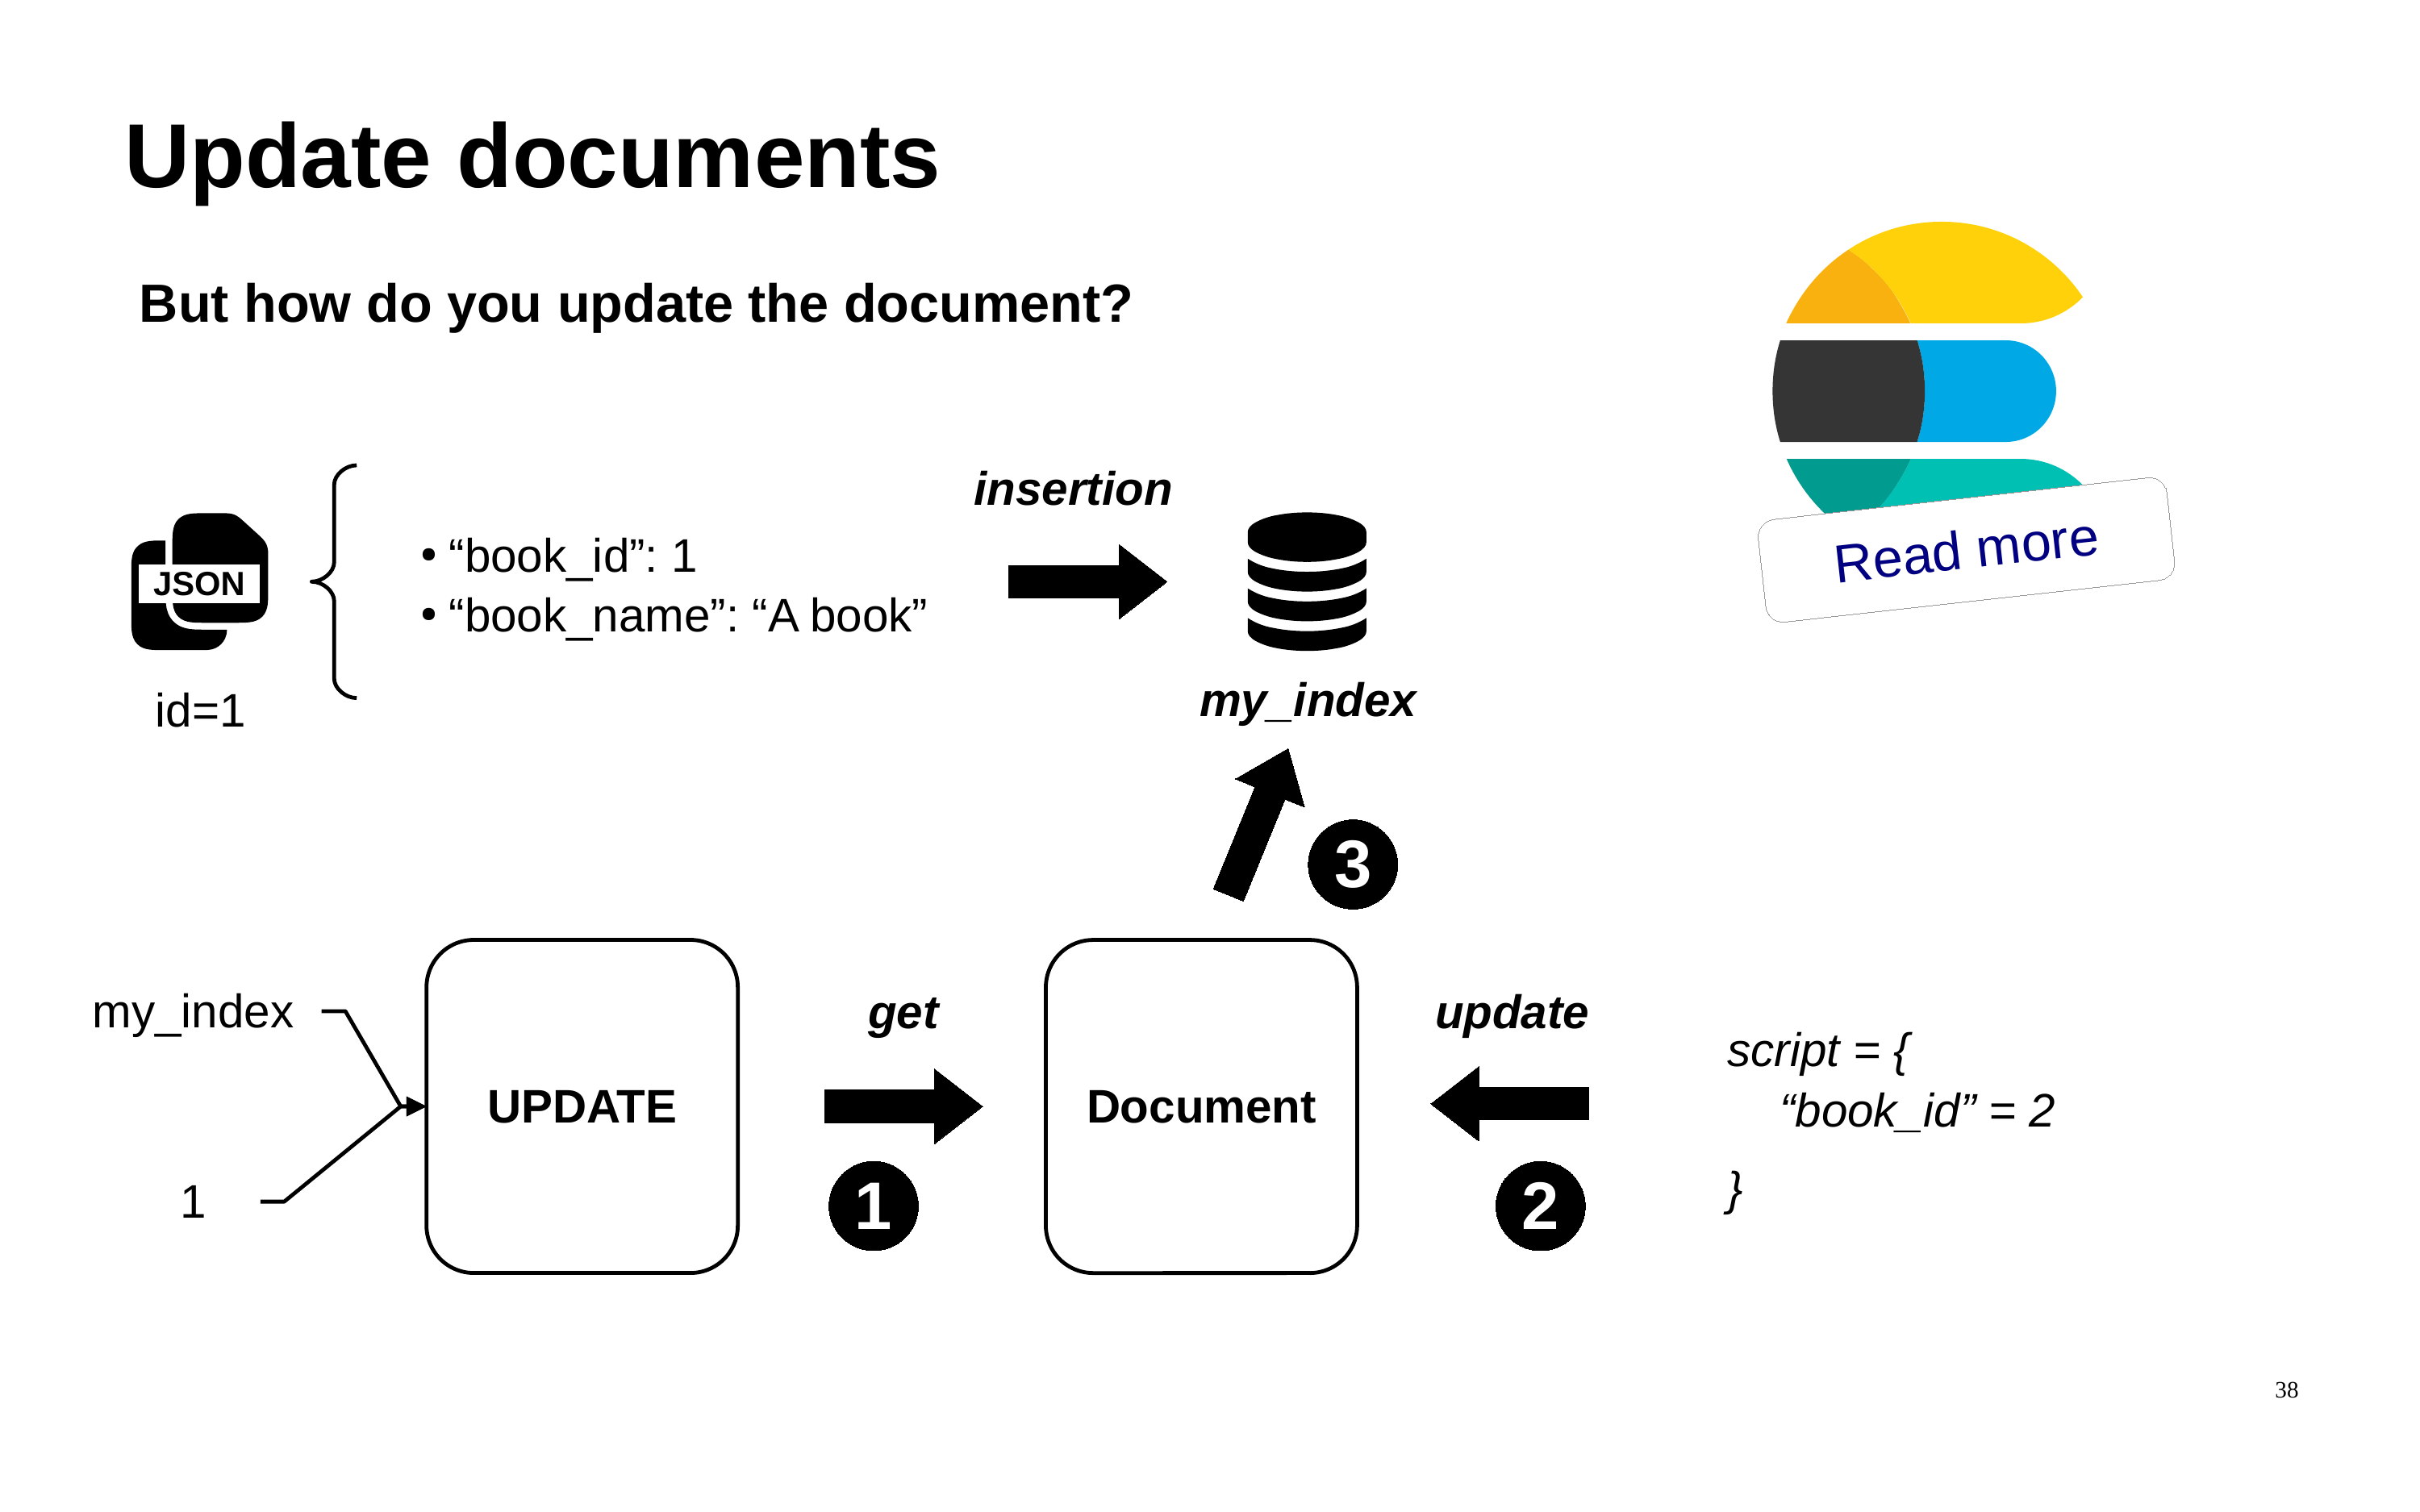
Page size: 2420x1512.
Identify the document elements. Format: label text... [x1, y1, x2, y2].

text_box my_index [65, 978, 322, 1043]
text_box [1430, 1066, 1589, 1141]
text_box [1008, 544, 1167, 619]
text_box 2 [1496, 1161, 1586, 1251]
text_box insertion [928, 432, 1219, 536]
picture [1729, 200, 2129, 586]
text_box script = { “book_id” = 2 } [1715, 991, 2131, 1222]
picture [117, 499, 282, 664]
text_box update [1404, 956, 1621, 1060]
text_box 3 [1308, 819, 1398, 910]
text_box But how do you update the document? [112, 252, 1332, 355]
text_box Update documents [112, 61, 1287, 251]
text_box id=1 [133, 675, 268, 745]
text_box [1213, 748, 1305, 902]
text_box my_index [1163, 644, 1454, 748]
text_box get [846, 956, 961, 1060]
text_box JSON [139, 564, 260, 603]
text_box UPDATE [426, 939, 738, 1273]
text_box Document [1045, 939, 1358, 1273]
text_box [824, 1068, 983, 1144]
text_box Read more [1758, 477, 2175, 623]
text_box 1 [126, 1167, 261, 1237]
picture [1239, 512, 1378, 644]
text_box 1 [828, 1161, 919, 1251]
text_box “book_id”: 1 “book_name”: “A book” [408, 515, 1027, 648]
